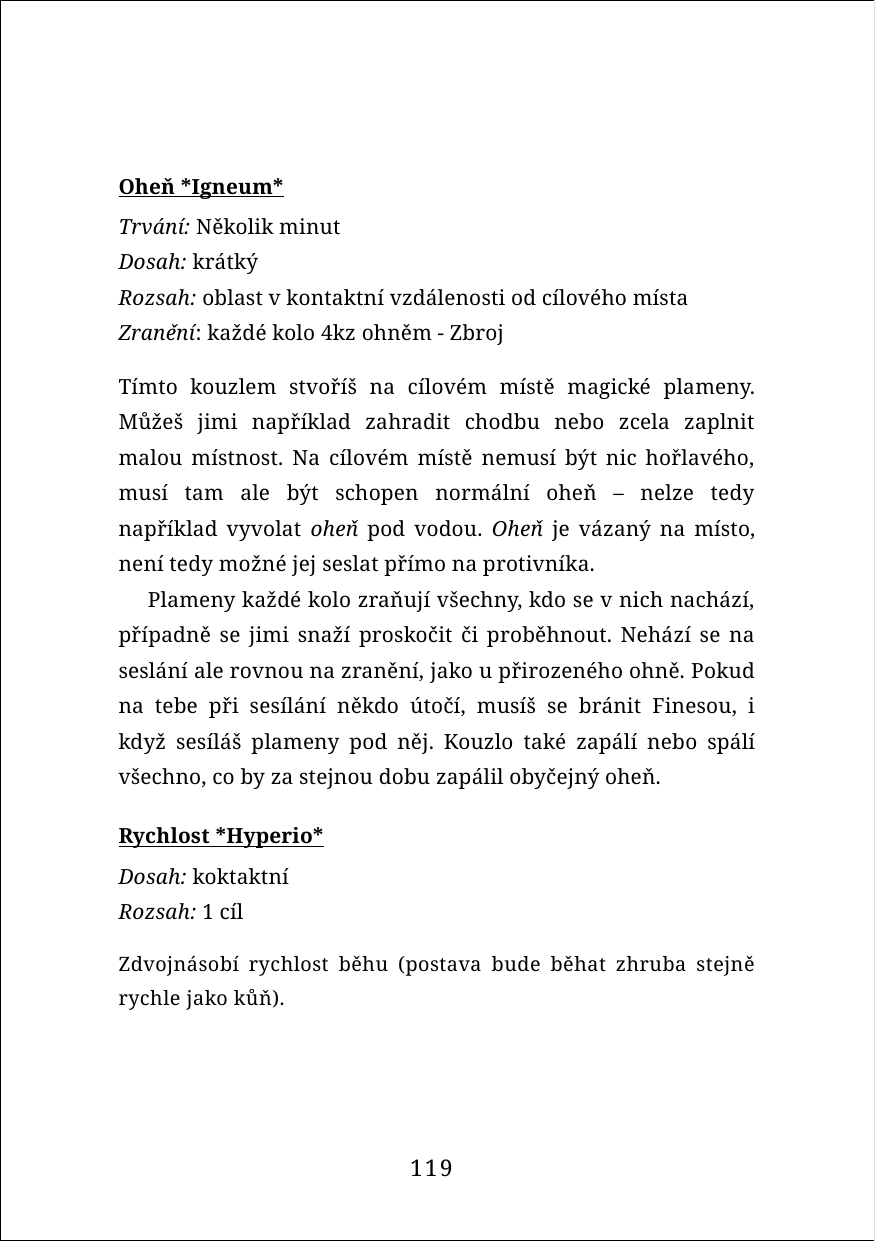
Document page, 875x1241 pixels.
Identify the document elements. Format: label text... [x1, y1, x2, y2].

subtitle Rychlost *Hyperio* [118, 822, 756, 850]
text Dosah: koktaktní Rozsah: 1 cíl [118, 862, 756, 926]
text Zdvojnásobí rychlost běhu (postava bude běhat zhruba stejně rychle jako kůň). [118, 951, 756, 1011]
text Tímto kouzlem stvoříš na cílovém místě magické plameny. Můžeš jimi například zahradit chodbu nebo zcela zaplnit malou místnost. Na cílovém místě nemusí být nic hořlavého, musí tam ale být schopen normální oheň – nelze tedy například vyvolat oheň pod vodou. Oheň je vázaný na místo, není tedy možné jej seslat přímo na protivníka. Plameny každé kolo zraňují všechny, kdo se v nich nachází, případně se jimi snaží proskočit či proběhnout. Nehází se na seslání ale rovnou na zranění, jako u přirozeného ohně. Pokud na tebe při sesílání někdo útočí, musíš se bránit Finesou, i když sesíláš plameny pod něj. Kouzlo také zapálí nebo spálí všechno, co by za stejnou dobu zapálil obyčejný oheň. [118, 372, 756, 791]
text Trvání: Několik minut Dosah: krátký Rozsah: oblast v kontaktní vzdálenosti od cílového místa Zranění: každé kolo 4kz ohněm - Zbroj [118, 212, 756, 347]
subtitle Oheň *Igneum* [118, 172, 756, 200]
